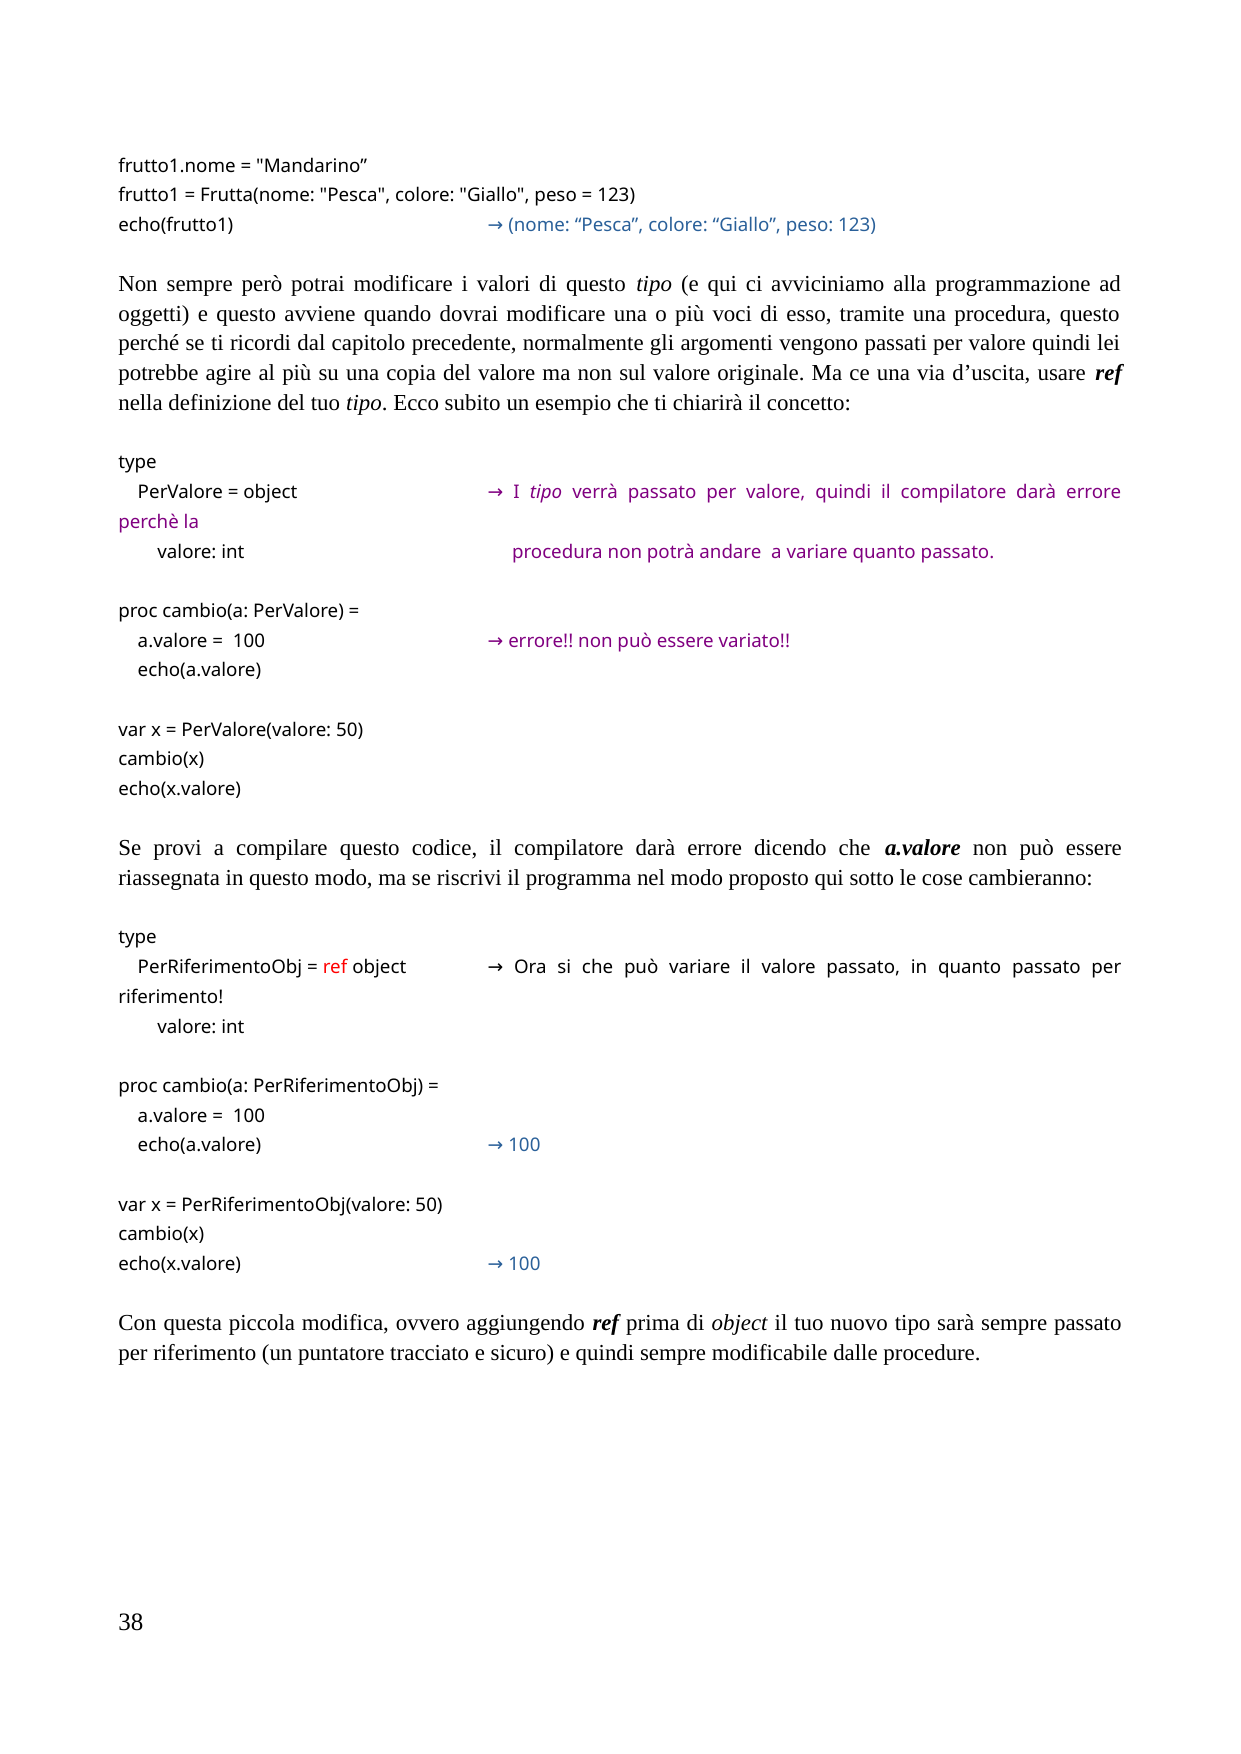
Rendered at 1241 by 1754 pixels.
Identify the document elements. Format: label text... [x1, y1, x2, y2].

text frutto1.nome = "Mandarino” [118, 148, 1122, 177]
text echo(x.valore) → 100 [118, 1246, 1122, 1276]
text proc cambio(a: PerValore) = [118, 593, 1122, 623]
text echo(frutto1) → (nome: “Pesca”, colore: “Giallo”, peso: 123) [118, 207, 1122, 237]
text proc cambio(a: PerRiferimentoObj) = [118, 1068, 1122, 1098]
text var x = PerValore(valore: 50) [118, 712, 1122, 742]
text PerRiferimentoObj = ref object → Ora si che può variare il valore passato, in quanto passato per riferimento! [118, 949, 1122, 1009]
text PerValore = object → I tipo verrà passato per valore, quindi il compilatore darà errore perchè la [118, 474, 1122, 534]
text cambio(x) [118, 1217, 1122, 1246]
text type [118, 445, 1122, 474]
text type [118, 920, 1122, 949]
text Con questa piccola modifica, ovvero aggiungendo ref prima di object il tuo nuovo tipo sarà sempre passato per riferimento (un puntatore tracciato e sicuro) e quindi sempre modificabile dalle procedure. [118, 1306, 1122, 1365]
text a.valore = 100 → errore!! non può essere variato!! [118, 623, 1122, 652]
text a.valore = 100 [118, 1098, 1122, 1127]
text var x = PerRiferimentoObj(valore: 50) [118, 1187, 1122, 1217]
text Se provi a compilare questo codice, il compilatore darà errore dicendo che a.valore non può essere riassegnata in questo modo, ma se riscrivi il programma nel modo proposto qui sotto le cose cambieranno: [118, 831, 1122, 890]
text echo(a.valore) → 100 [118, 1127, 1122, 1157]
text frutto1 = Frutta(nome: "Pesca", colore: "Giallo", peso = 123) [118, 177, 1122, 207]
text echo(x.valore) [118, 771, 1122, 801]
text valore: int procedura non potrà andare a variare quanto passato. [118, 534, 1122, 563]
text echo(a.valore) [118, 652, 1122, 682]
text Non sempre però potrai modificare i valori di questo tipo (e qui ci avviciniamo alla programmazione ad oggetti) e questo avviene quando dovrai modificare una o più voci di esso, tramite una procedura, questo perché se ti ricordi dal capitolo precedente, normalmente gli argomenti vengono passati per valore quindi lei potrebbe agire al più su una copia del valore ma non sul valore originale. Ma ce una via d’uscita, usare ref nella definizione del tuo tipo. Ecco subito un esempio che ti chiarirà il concetto: [118, 267, 1122, 415]
text cambio(x) [118, 742, 1122, 771]
text valore: int [118, 1009, 1122, 1038]
